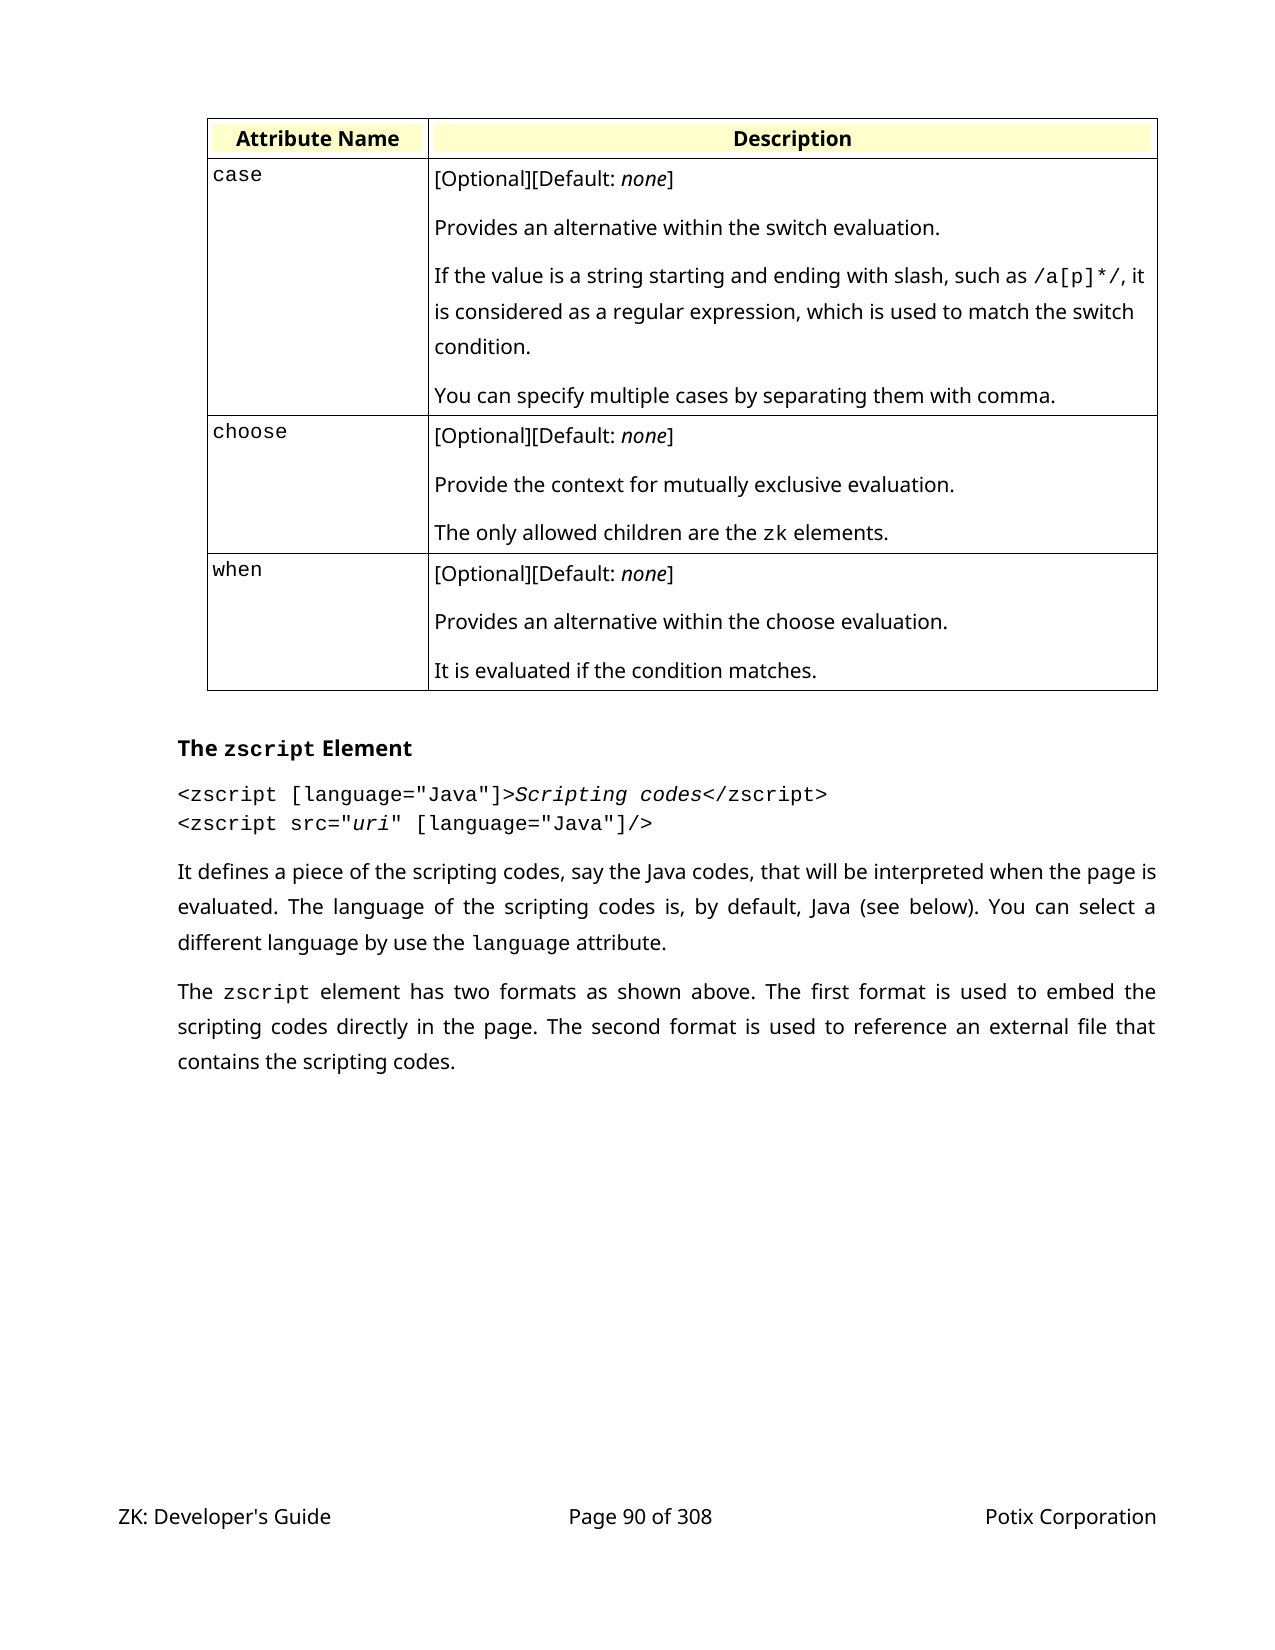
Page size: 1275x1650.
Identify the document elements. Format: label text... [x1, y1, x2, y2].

text The zscript element has two formats as shown above. The first format is used to embed the scripting codes directly in the page. The second format is used to reference an external file that contains the scripting codes. [177, 977, 1157, 1076]
table_cell case [208, 159, 428, 415]
table_cell [Optional][Default: none] Provide the context for mutually exclusive evaluation. The only allowed children are the zk elements. [429, 416, 1157, 553]
text It defines a piece of the scripting codes, say the Java codes, that will be interpreted when the page is evaluated. The language of the scripting codes is, by default, Java (see below). You can select a different language by use the language attribute. [177, 857, 1157, 956]
table_header Description [429, 119, 1157, 158]
table_cell [Optional][Default: none] Provides an alternative within the choose evaluation. It is evaluated if the condition matches. [429, 554, 1157, 690]
table_header Attribute Name [208, 119, 428, 158]
table_cell [Optional][Default: none] Provides an alternative within the switch evaluation. If the value is a string starting and ending with slash, such as /a[p]*/, it is considered as a regular expression, which is used to match the switch condition. You can specify multiple cases by separating them with comma. [429, 159, 1157, 415]
subtitle The zscript Element [177, 733, 1157, 763]
table_cell choose [208, 416, 428, 553]
table_cell when [208, 554, 428, 690]
text <zscript [language="Java"]>Scripting codes</zscript> <zscript src="uri" [language="Java"]/> [177, 784, 1157, 837]
